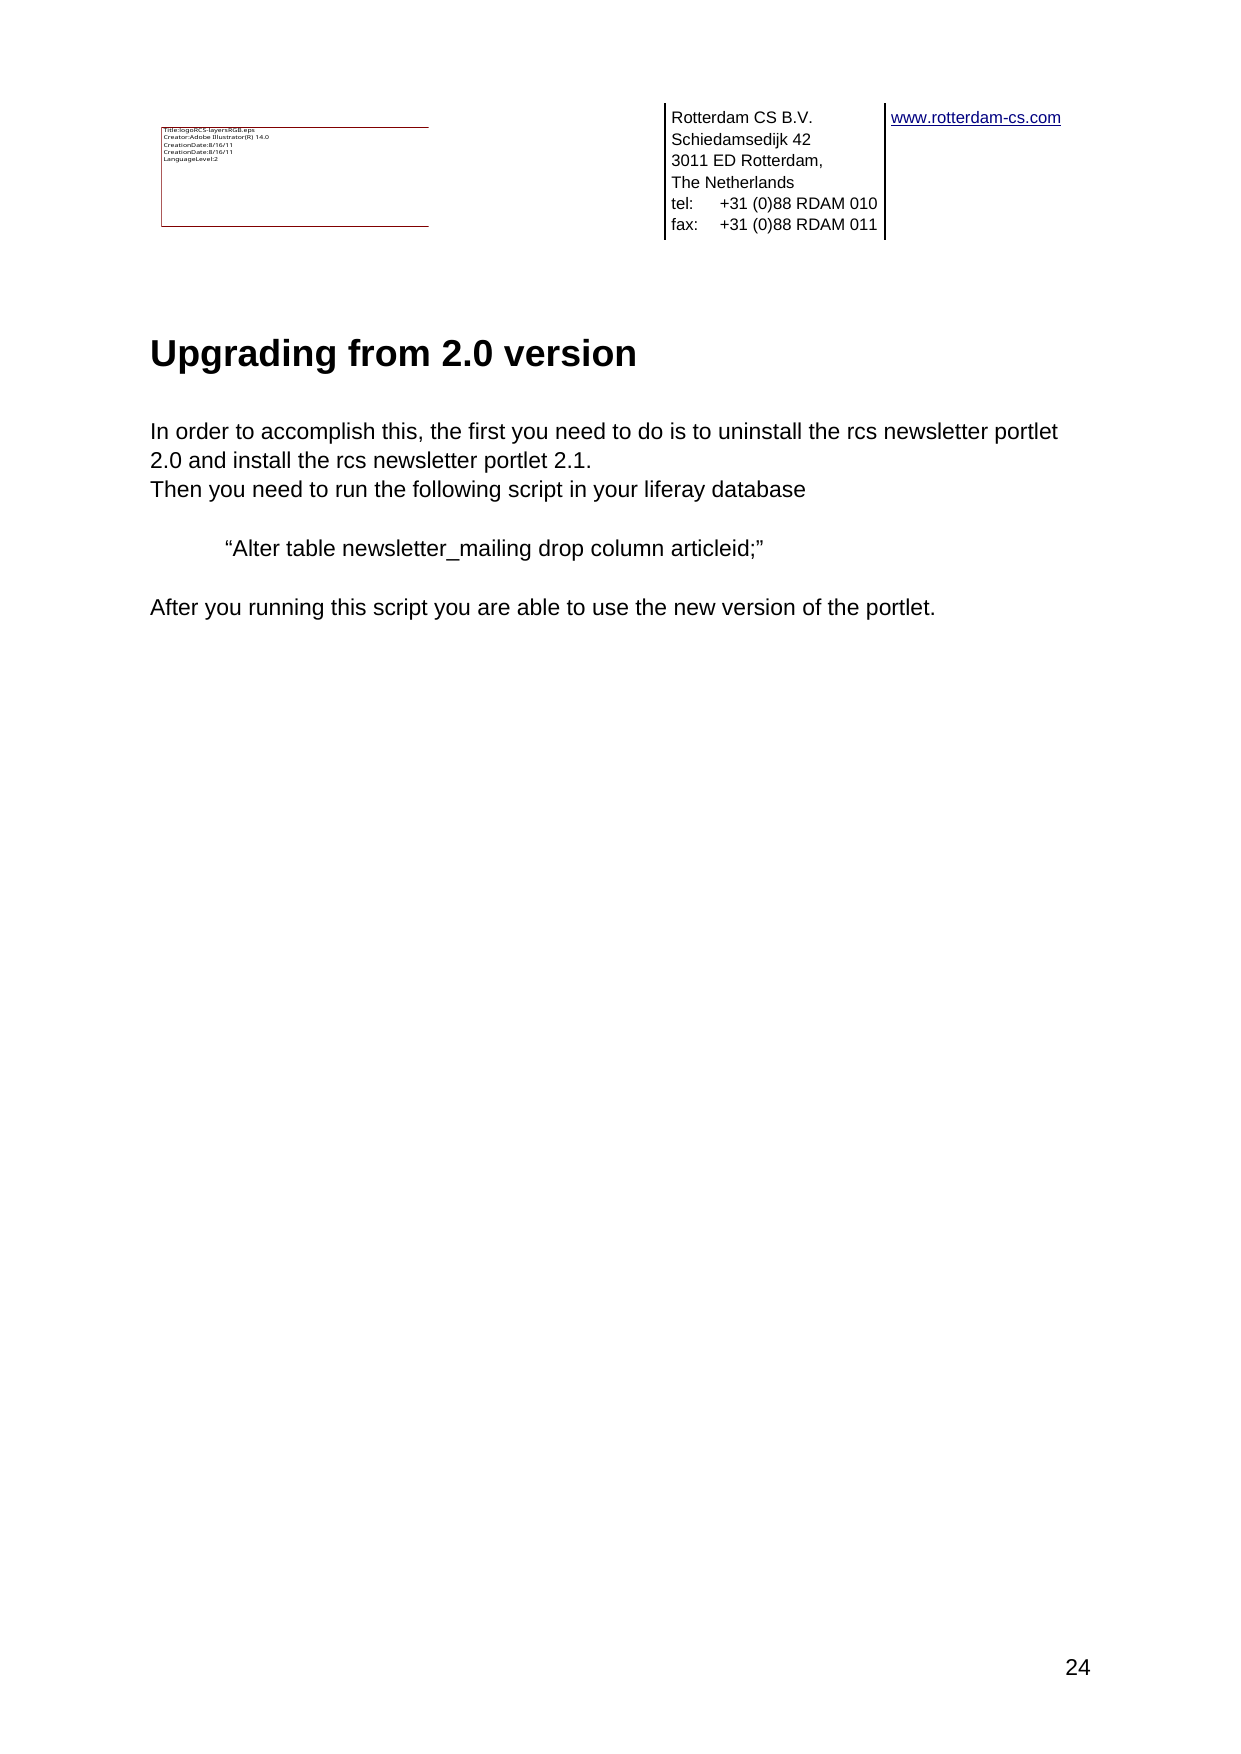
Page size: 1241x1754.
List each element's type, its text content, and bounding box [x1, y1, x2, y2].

text Then you need to run the following script in your liferay database [150, 477, 1091, 503]
text In order to accomplish this, the first you need to do is to uninstall the rcs newsletter portlet 2.0 and install the rcs newsletter portlet 2.1. [150, 418, 1091, 473]
subtitle Upgrading from 2.0 version [150, 333, 1091, 374]
text “Alter table newsletter_mailing drop column articleid;” [225, 536, 1091, 562]
text After you running this script you are able to use the new version of the portlet. [150, 595, 1091, 620]
